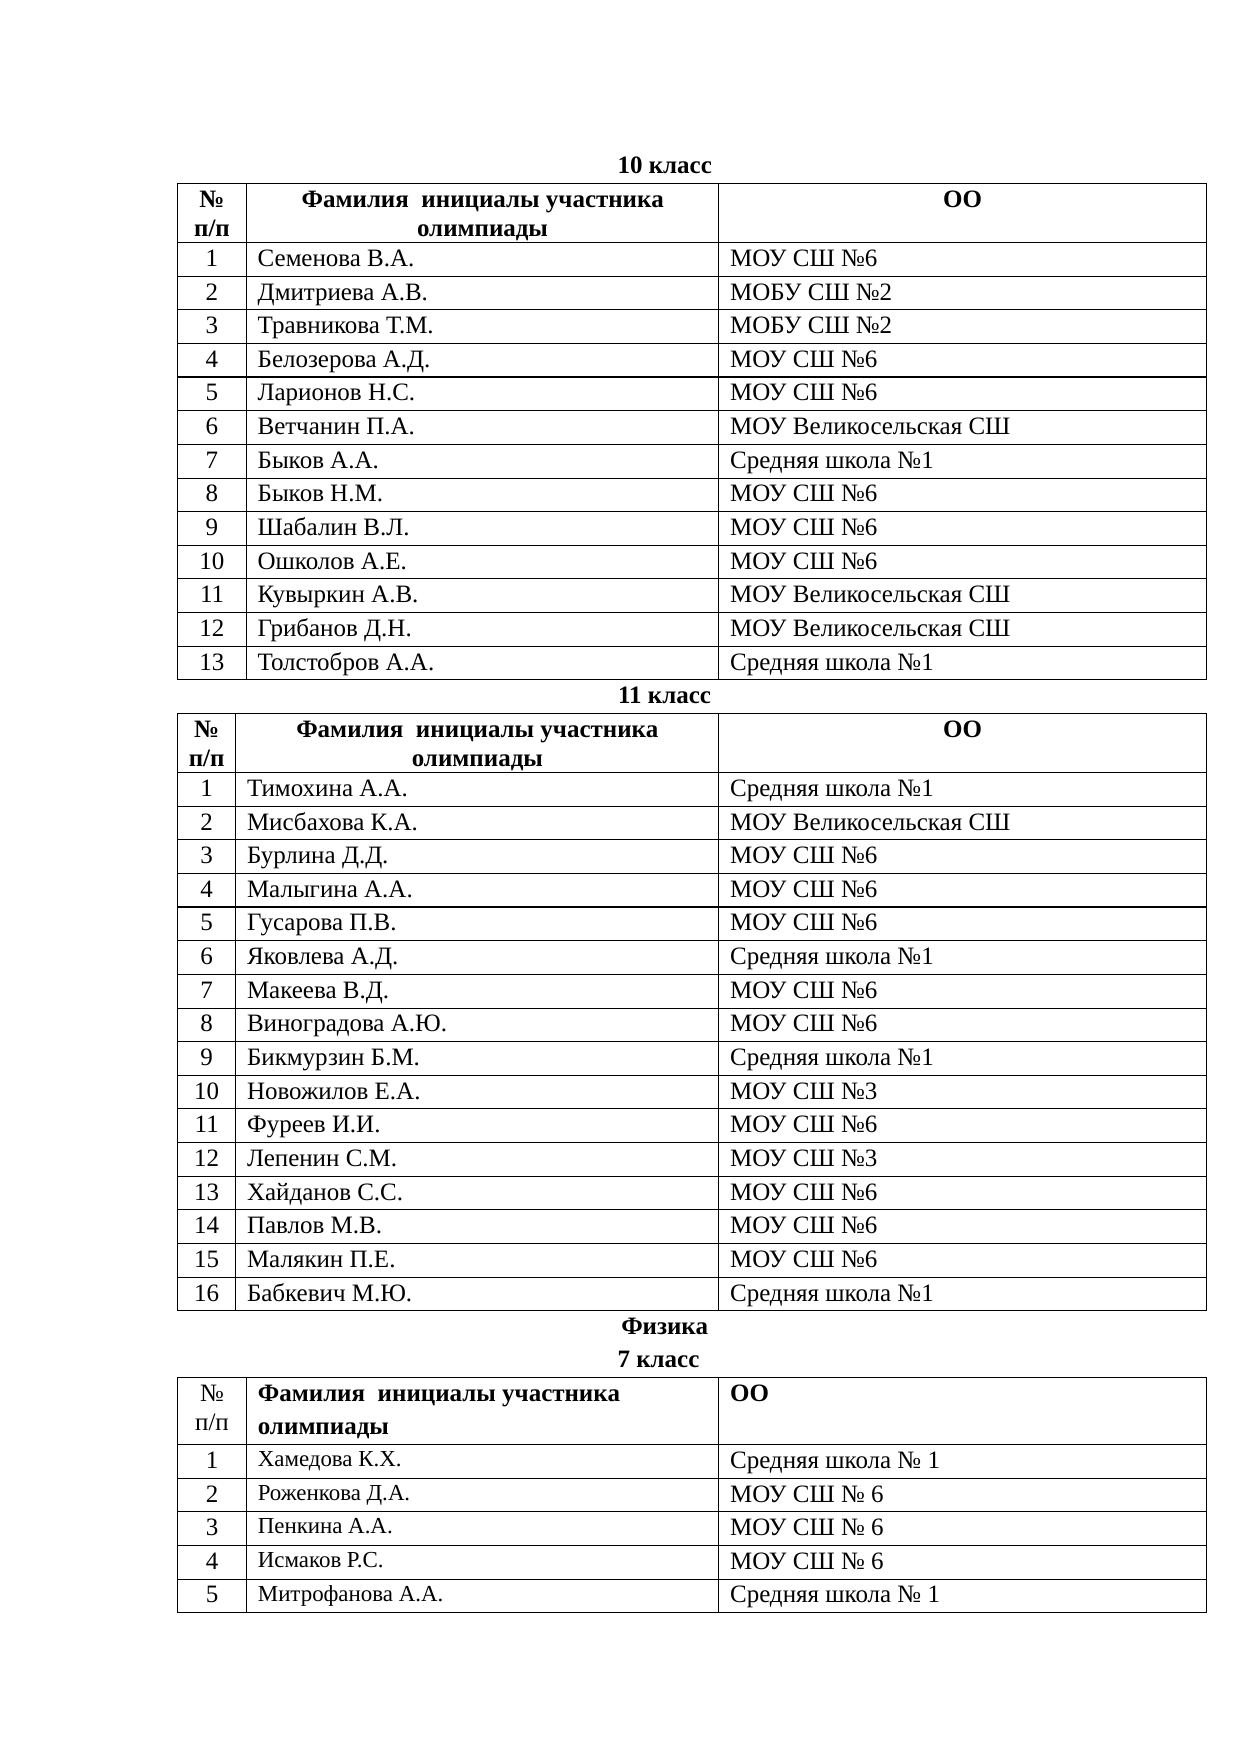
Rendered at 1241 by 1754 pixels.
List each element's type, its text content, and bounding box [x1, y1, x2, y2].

table_cell 1 [178, 1445, 246, 1478]
table_cell Средняя школа № 1 [719, 1580, 1206, 1612]
table_cell 2 [178, 277, 246, 309]
table_cell 8 [178, 1009, 235, 1041]
table_cell 9 [178, 512, 246, 545]
table_cell МОУ СШ №6 [719, 975, 1206, 1007]
table_cell МОУ СШ № 6 [719, 1512, 1206, 1545]
table_cell 12 [178, 613, 246, 646]
table_cell Средняя школа №1 [719, 1278, 1206, 1310]
table_cell 1 [178, 243, 246, 276]
table_cell МОУ СШ №6 [719, 479, 1206, 511]
table_cell Малякин П.Е. [236, 1244, 718, 1277]
table_cell 5 [178, 378, 246, 410]
table_cell 16 [178, 1278, 235, 1310]
table_cell МОУ СШ №6 [719, 874, 1206, 906]
table_cell 3 [178, 840, 235, 873]
table_cell МОУ СШ №6 [719, 344, 1206, 376]
table_cell Грибанов Д.Н. [247, 613, 718, 646]
table_cell 5 [178, 1580, 246, 1612]
table_header № п/п [178, 714, 235, 772]
table_cell Средняя школа № 1 [719, 1445, 1206, 1478]
table_cell Бикмурзин Б.М. [236, 1042, 718, 1075]
table_cell 4 [178, 874, 235, 906]
table_cell Средняя школа №1 [719, 773, 1206, 806]
table_cell Роженкова Д.А. [247, 1479, 718, 1511]
text 10 класс [177, 150, 1152, 179]
table_cell Средняя школа №1 [719, 941, 1206, 974]
table_cell Пенкина А.А. [247, 1512, 718, 1545]
table_cell МОУ СШ № 6 [719, 1479, 1206, 1511]
table_cell 5 [178, 908, 235, 940]
table_cell Фуреев И.И. [236, 1109, 718, 1142]
table_cell Бурлина Д.Д. [236, 840, 718, 873]
table_cell Макеева В.Д. [236, 975, 718, 1007]
table_cell 13 [178, 647, 246, 679]
table_cell 6 [178, 411, 246, 444]
table_cell 11 [178, 1109, 235, 1142]
table_cell Бабкевич М.Ю. [236, 1278, 718, 1310]
text 11 класс [177, 680, 1152, 709]
table_cell 6 [178, 941, 235, 974]
table_cell 10 [178, 546, 246, 578]
table_cell МОУ Великосельская СШ [719, 613, 1206, 646]
table_cell МОУ СШ №6 [719, 243, 1206, 276]
table_cell Дмитриева А.В. [247, 277, 718, 309]
table_header ОО [719, 714, 1206, 772]
table_cell 3 [178, 310, 246, 343]
table_cell 3 [178, 1512, 246, 1545]
table_cell МОУ Великосельская СШ [719, 411, 1206, 444]
table_cell Толстобров А.А. [247, 647, 718, 679]
table_cell 2 [178, 1479, 246, 1511]
table_cell МОБУ СШ №2 [719, 277, 1206, 309]
table_cell Гусарова П.В. [236, 908, 718, 940]
table_cell Белозерова А.Д. [247, 344, 718, 376]
table_cell 11 [178, 579, 246, 612]
table_cell Исмаков Р.С. [247, 1546, 718, 1578]
table_cell Шабалин В.Л. [247, 512, 718, 545]
table_cell МОУ СШ №6 [719, 378, 1206, 410]
table_cell Средняя школа №1 [719, 1042, 1206, 1075]
table_cell 4 [178, 344, 246, 376]
table_cell Ошколов А.Е. [247, 546, 718, 578]
table_cell МОУ СШ №6 [719, 1009, 1206, 1041]
table_cell МОУ СШ №6 [719, 1210, 1206, 1243]
table_cell Кувыркин А.В. [247, 579, 718, 612]
table_header Фамилия инициалы участника олимпиады [236, 714, 718, 772]
table_cell Ветчанин П.А. [247, 411, 718, 444]
text Физика [177, 1311, 1152, 1340]
table_cell Семенова В.А. [247, 243, 718, 276]
table_cell Павлов М.В. [236, 1210, 718, 1243]
table_cell МОУ СШ №6 [719, 1244, 1206, 1277]
table_cell Средняя школа №1 [719, 647, 1206, 679]
table_cell Митрофанова А.А. [247, 1580, 718, 1612]
table_cell 4 [178, 1546, 246, 1578]
table_cell Новожилов Е.А. [236, 1076, 718, 1108]
table_cell МОУ СШ №6 [719, 908, 1206, 940]
table_cell МОУ СШ № 6 [719, 1546, 1206, 1578]
table_header № п/п [178, 184, 246, 242]
table_cell Ларионов Н.С. [247, 378, 718, 410]
table_cell 1 [178, 773, 235, 806]
table_cell МОБУ СШ №2 [719, 310, 1206, 343]
table_cell Хайданов С.С. [236, 1177, 718, 1209]
table_header Фамилия инициалы участника олимпиады [247, 184, 718, 242]
table_cell Мисбахова К.А. [236, 807, 718, 839]
table_cell Быков А.А. [247, 445, 718, 477]
table_cell МОУ СШ №3 [719, 1076, 1206, 1108]
table_header № п/п [178, 1378, 246, 1444]
table_header ОО [719, 184, 1206, 242]
text 7 класс [177, 1344, 1152, 1373]
table_cell 14 [178, 1210, 235, 1243]
table_cell 13 [178, 1177, 235, 1209]
table_cell Травникова Т.М. [247, 310, 718, 343]
table_cell 7 [178, 445, 246, 477]
table_cell МОУ СШ №6 [719, 512, 1206, 545]
table_cell Яковлева А.Д. [236, 941, 718, 974]
table_cell МОУ Великосельская СШ [719, 807, 1206, 839]
table_cell Малыгина А.А. [236, 874, 718, 906]
table_cell 2 [178, 807, 235, 839]
table_cell 8 [178, 479, 246, 511]
table_cell МОУ Великосельская СШ [719, 579, 1206, 612]
table_cell Хамедова К.Х. [247, 1445, 718, 1478]
table_cell МОУ СШ №3 [719, 1143, 1206, 1176]
table_cell МОУ СШ №6 [719, 546, 1206, 578]
table_cell 10 [178, 1076, 235, 1108]
table_header Фамилия инициалы участника олимпиады [247, 1378, 718, 1444]
table_cell Лепенин С.М. [236, 1143, 718, 1176]
table_cell Быков Н.М. [247, 479, 718, 511]
table_cell Виноградова А.Ю. [236, 1009, 718, 1041]
table_cell 15 [178, 1244, 235, 1277]
table_cell Средняя школа №1 [719, 445, 1206, 477]
table_cell МОУ СШ №6 [719, 840, 1206, 873]
table_cell 7 [178, 975, 235, 1007]
table_header ОО [719, 1378, 1206, 1444]
table_cell МОУ СШ №6 [719, 1177, 1206, 1209]
table_cell Тимохина А.А. [236, 773, 718, 806]
table_cell МОУ СШ №6 [719, 1109, 1206, 1142]
table_cell 12 [178, 1143, 235, 1176]
table_cell 9 [178, 1042, 235, 1075]
